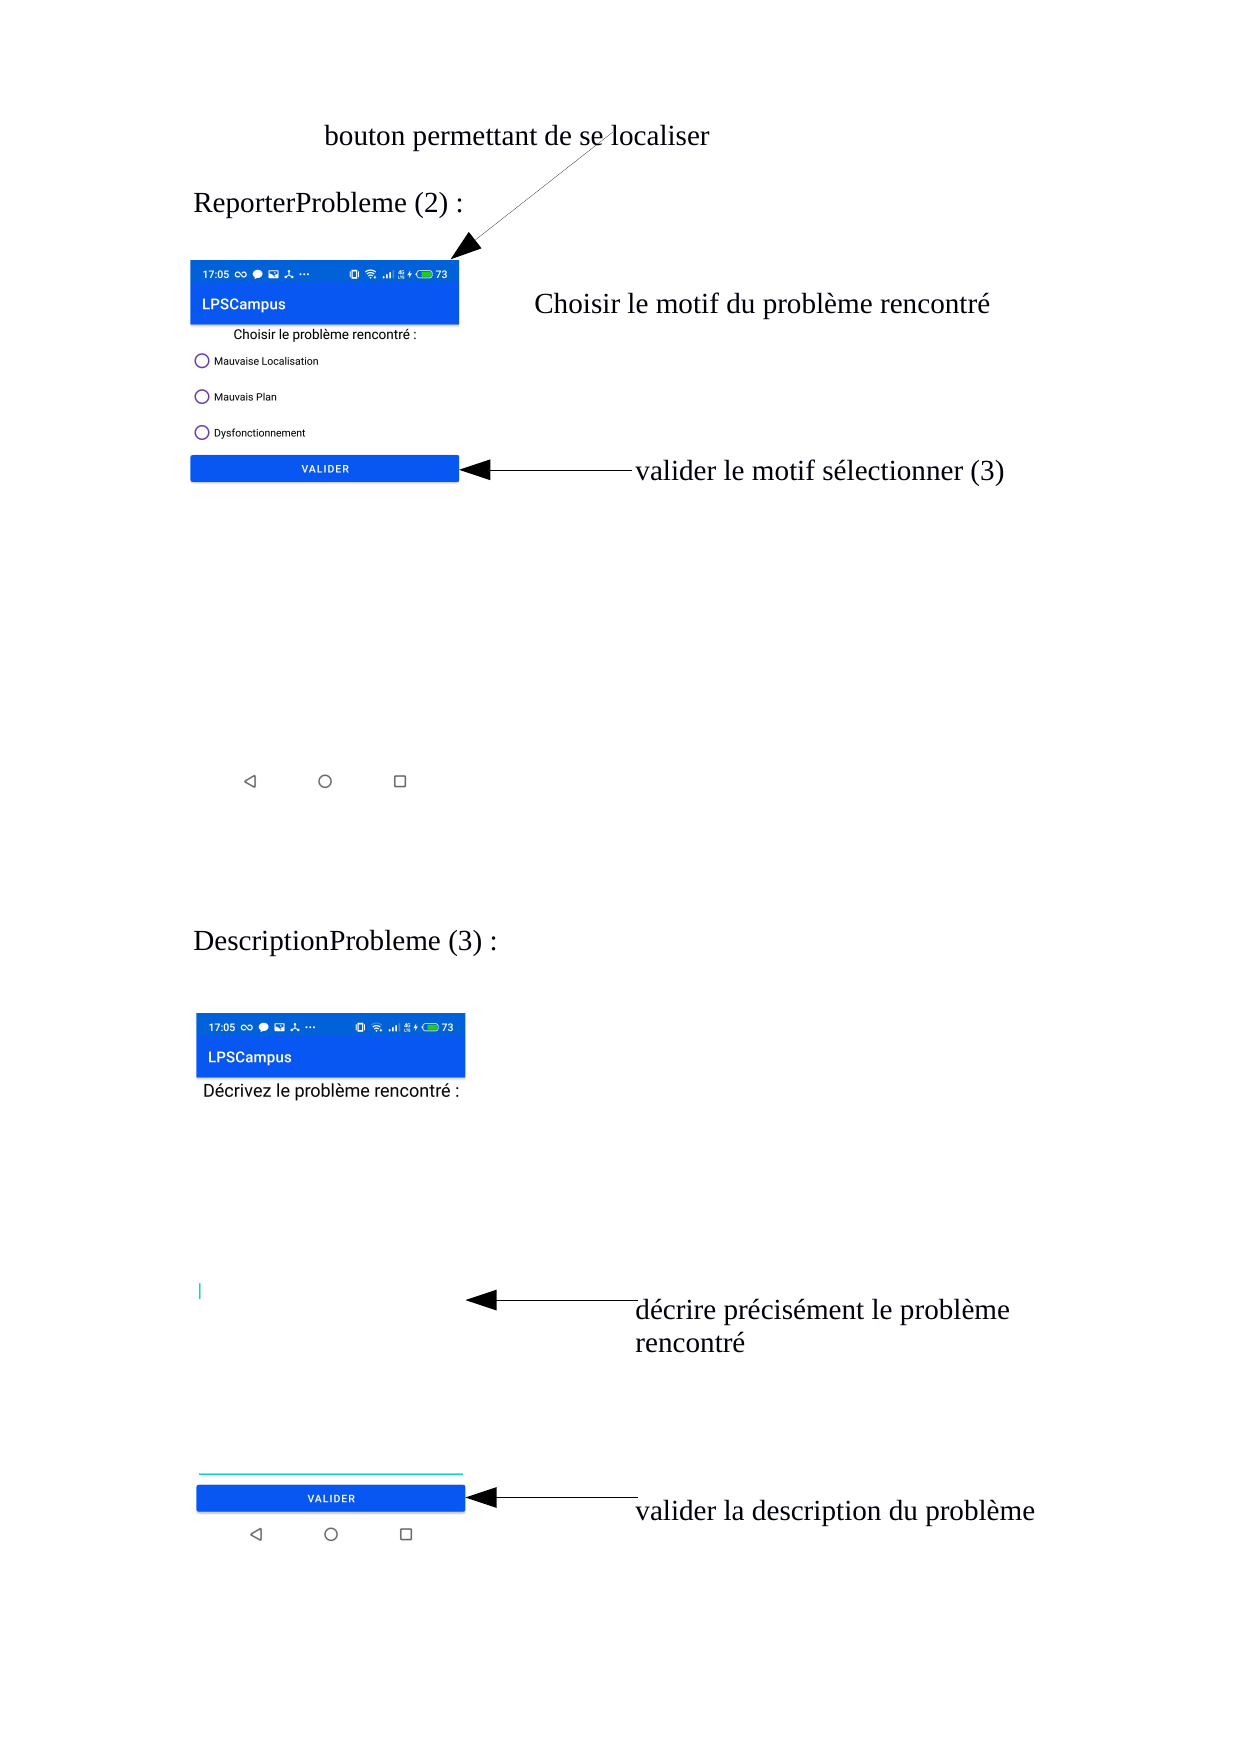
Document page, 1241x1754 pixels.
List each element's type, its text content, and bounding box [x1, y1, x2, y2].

text décrire précisément le problème rencontré [466, 1292, 1122, 1359]
picture [190, 260, 460, 799]
text Choisir le motif du problème rencontré [460, 286, 1122, 319]
text [118, 1292, 196, 1359]
text [504, 185, 1122, 219]
text DescriptionProbleme (3) : [118, 923, 1122, 957]
text bouton permettant de se localiser [118, 118, 1122, 152]
text [118, 453, 190, 487]
text [118, 286, 190, 319]
picture [196, 1013, 466, 1552]
text valider le motif sélectionner (3) [460, 453, 1122, 487]
text [118, 1493, 196, 1527]
text valider la description du problème [466, 1493, 1122, 1527]
text ReporterProbleme (2) : [118, 185, 543, 219]
